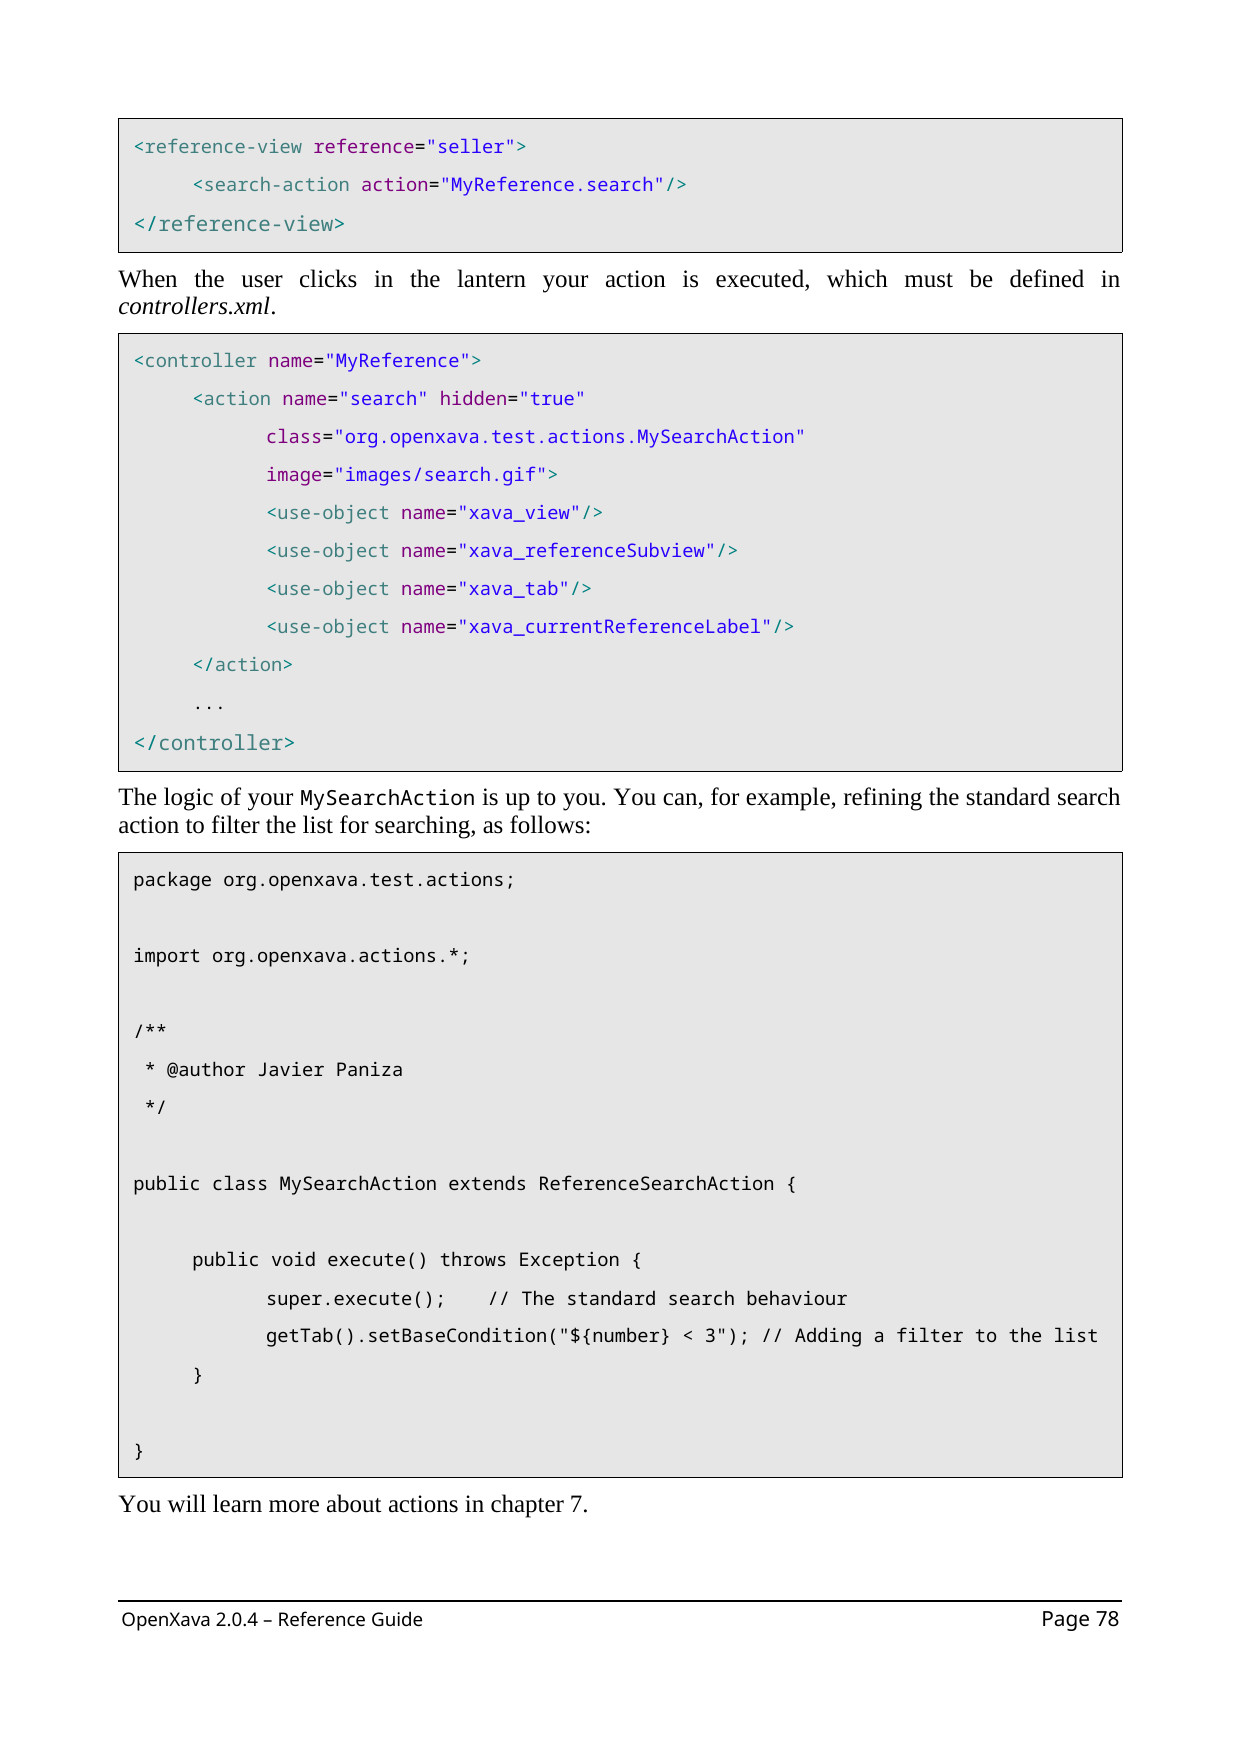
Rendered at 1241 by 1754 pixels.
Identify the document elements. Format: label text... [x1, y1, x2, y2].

text <use-object name="xava_currentReferenceLabel"/> [119, 599, 1122, 637]
text When the user clicks in the lantern your action is executed, which must be defined in controllers.xml. [118, 265, 1122, 320]
text /** [119, 1004, 1122, 1042]
text <use-object name="xava_referenceSubview"/> [119, 523, 1122, 561]
text <controller name="MyReference"> [119, 334, 1122, 371]
text image="images/search.gif"> [119, 447, 1122, 485]
text public class MySearchAction extends ReferenceSearchAction { [119, 1156, 1122, 1194]
text The logic of your MySearchAction is up to you. You can, for example, refining the standard search action to filter the list for searching, as follows: [118, 783, 1122, 839]
text </reference-view> [119, 194, 1122, 252]
text ... [119, 675, 1122, 713]
text } [119, 1346, 1122, 1384]
text import org.openxava.actions.*; [119, 928, 1122, 966]
text super.execute(); // The standard search behaviour [119, 1270, 1122, 1308]
text <action name="search" hidden="true" [119, 371, 1122, 409]
text </controller> [119, 713, 1122, 771]
text } [119, 1422, 1122, 1477]
text <search-action action="MyReference.search"/> [119, 156, 1122, 194]
text <use-object name="xava_view"/> [119, 485, 1122, 523]
text <use-object name="xava_tab"/> [119, 561, 1122, 599]
text * @author Javier Paniza [119, 1042, 1122, 1080]
text getTab().setBaseCondition("${number} < 3"); // Adding a filter to the list [119, 1308, 1122, 1346]
text package org.openxava.test.actions; [119, 853, 1122, 890]
text You will learn more about actions in chapter 7. [118, 1490, 1122, 1518]
text */ [119, 1080, 1122, 1118]
text <reference-view reference="seller"> [119, 119, 1122, 156]
text public void execute() throws Exception { [119, 1232, 1122, 1270]
text class="org.openxava.test.actions.MySearchAction" [119, 409, 1122, 447]
text </action> [119, 637, 1122, 675]
